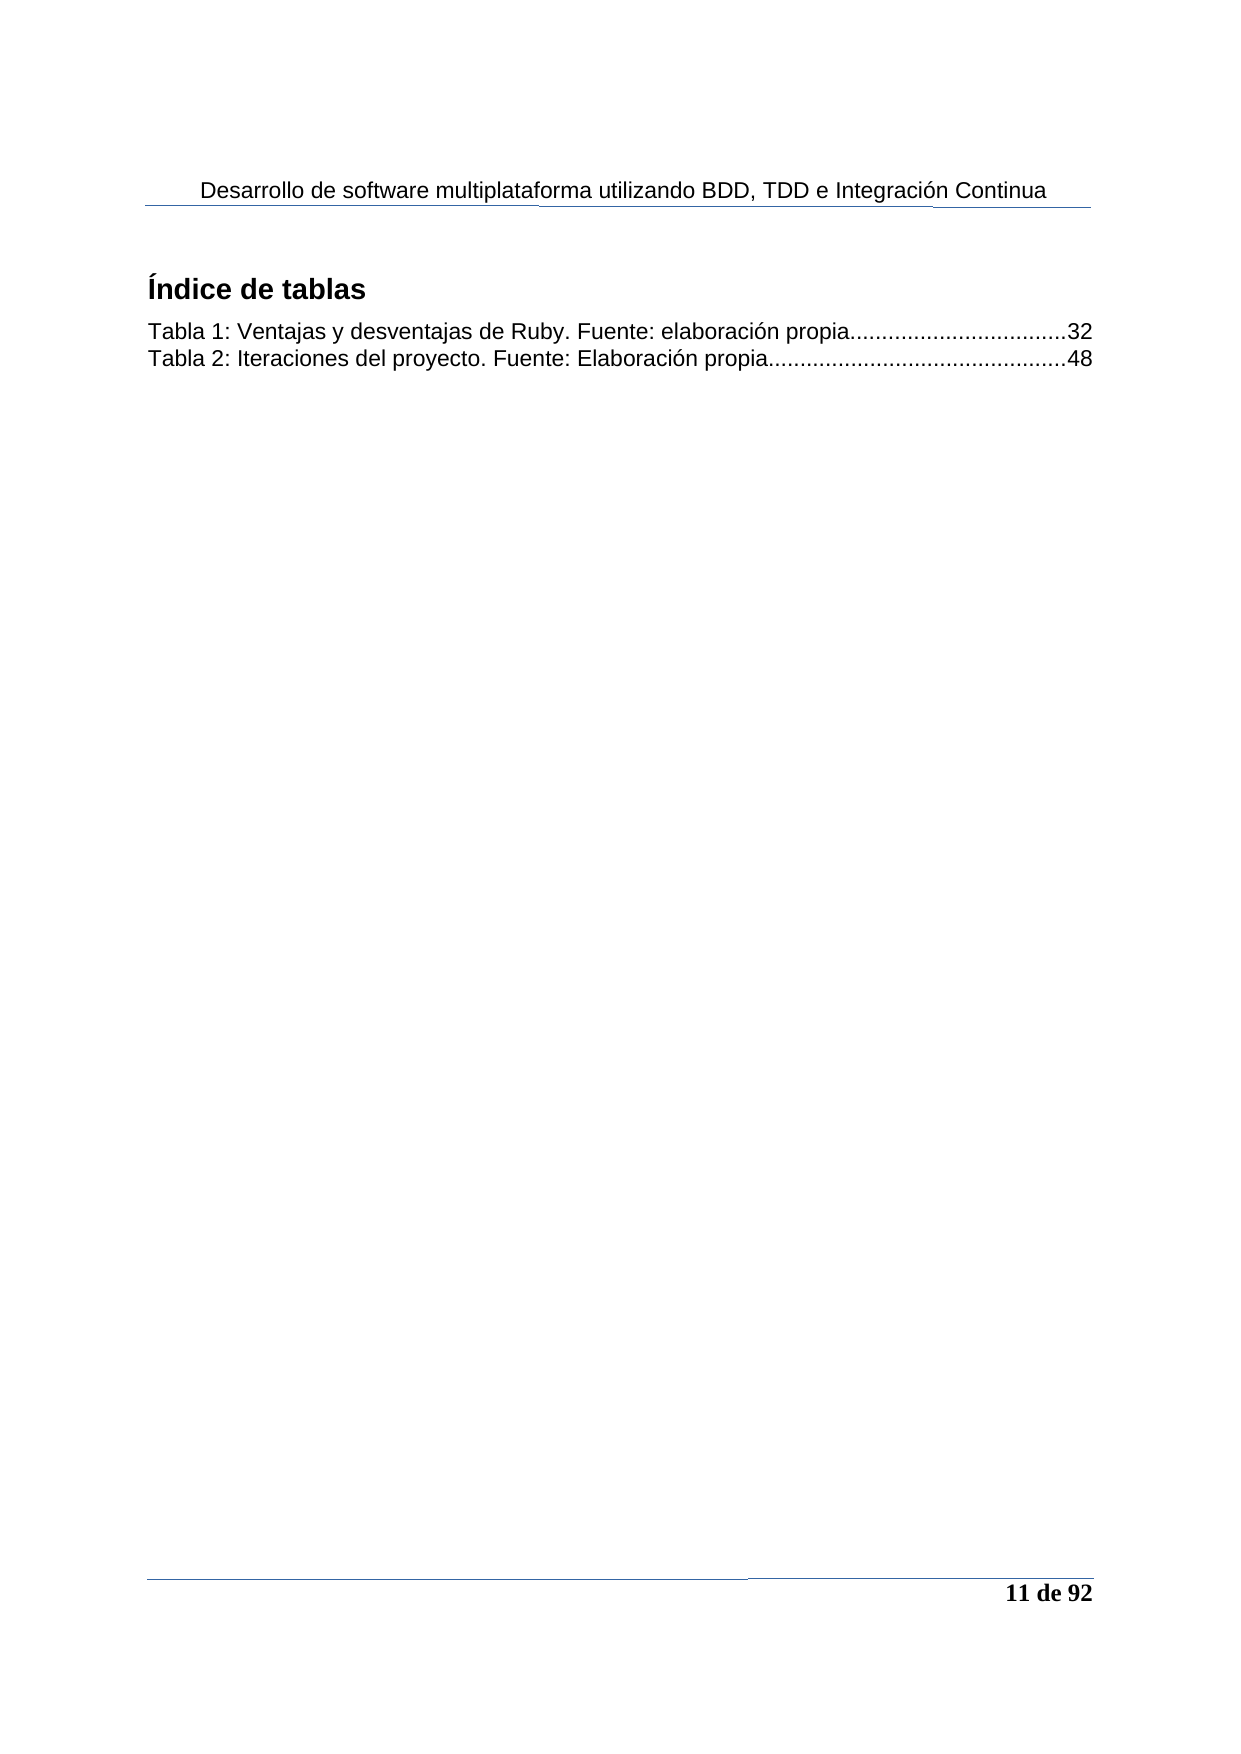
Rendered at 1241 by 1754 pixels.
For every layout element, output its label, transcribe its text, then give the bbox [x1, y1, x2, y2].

subtitle Índice de tablas [148, 272, 1093, 306]
text Tabla 1: Ventajas y desventajas de Ruby. Fuente: elaboración propia. 32 [148, 318, 1093, 344]
text Tabla 2: Iteraciones del proyecto. Fuente: Elaboración propia. 48 [148, 344, 1093, 371]
